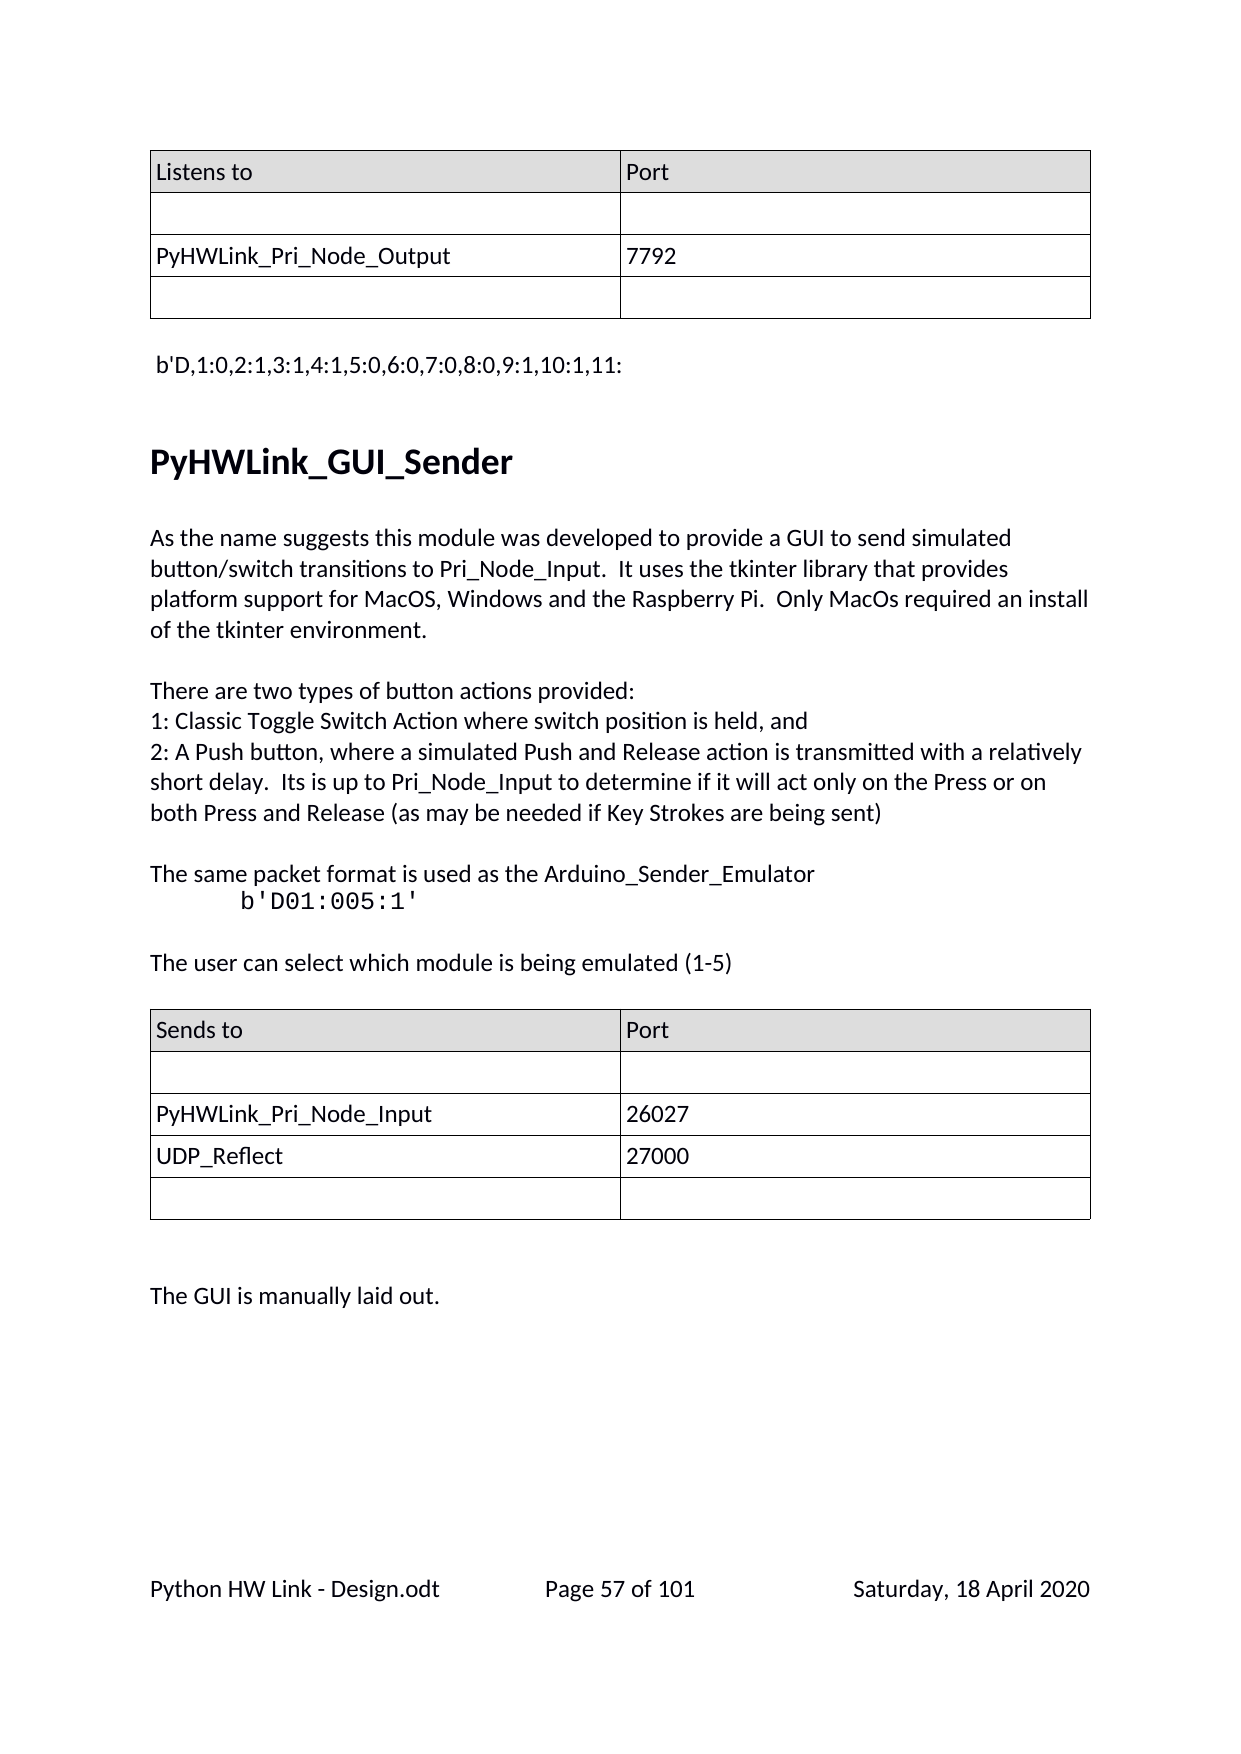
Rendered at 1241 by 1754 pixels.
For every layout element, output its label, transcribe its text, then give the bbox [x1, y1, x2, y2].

table_cell [621, 193, 1090, 234]
subtitle PyHWLink_GUI_Sender [150, 438, 1090, 483]
text 2: A Push button, where a simulated Push and Release action is transmitted with a relatively short delay. Its is up to Pri_Node_Input to determine if it will act only on the Press or on both Press and Release (as may be needed if Key Strokes are being sent) [150, 736, 1090, 827]
table_cell [621, 277, 1090, 318]
text 1: Classic Toggle Switch Action where switch position is held, and [150, 705, 1090, 736]
text The user can select which module is being emulated (1-5) [150, 947, 1090, 978]
table_cell [151, 277, 620, 318]
table_cell [151, 193, 620, 234]
text There are two types of button actions provided: [150, 675, 1090, 705]
table_cell [151, 1052, 620, 1093]
table_cell PyHWLink_Pri_Node_Input [151, 1094, 620, 1135]
table_header Port [621, 151, 1090, 192]
table_cell 7792 [621, 235, 1090, 276]
table_header Sends to [151, 1010, 620, 1051]
table_header Listens to [151, 151, 620, 192]
table_cell UDP_Reflect [151, 1136, 620, 1177]
text b'D01:005:1' [225, 888, 1090, 917]
text b'D,1:0,2:1,3:1,4:1,5:0,6:0,7:0,8:0,9:1,10:1,11: [150, 349, 1090, 379]
table_cell 27000 [621, 1136, 1090, 1177]
text The GUI is manually laid out. [150, 1280, 1090, 1311]
text The same packet format is used as the Arduino_Sender_Emulator [150, 858, 1090, 888]
text As the name suggests this module was developed to provide a GUI to send simulated button/switch transitions to Pri_Node_Input. It uses the tkinter library that provides platform support for MacOS, Windows and the Raspberry Pi. Only MacOs required an install of the tkinter environment. [150, 522, 1090, 644]
table_cell [621, 1178, 1090, 1219]
table_cell PyHWLink_Pri_Node_Output [151, 235, 620, 276]
table_cell [151, 1178, 620, 1219]
table_cell [621, 1052, 1090, 1093]
table_header Port [621, 1010, 1090, 1051]
table_cell 26027 [621, 1094, 1090, 1135]
